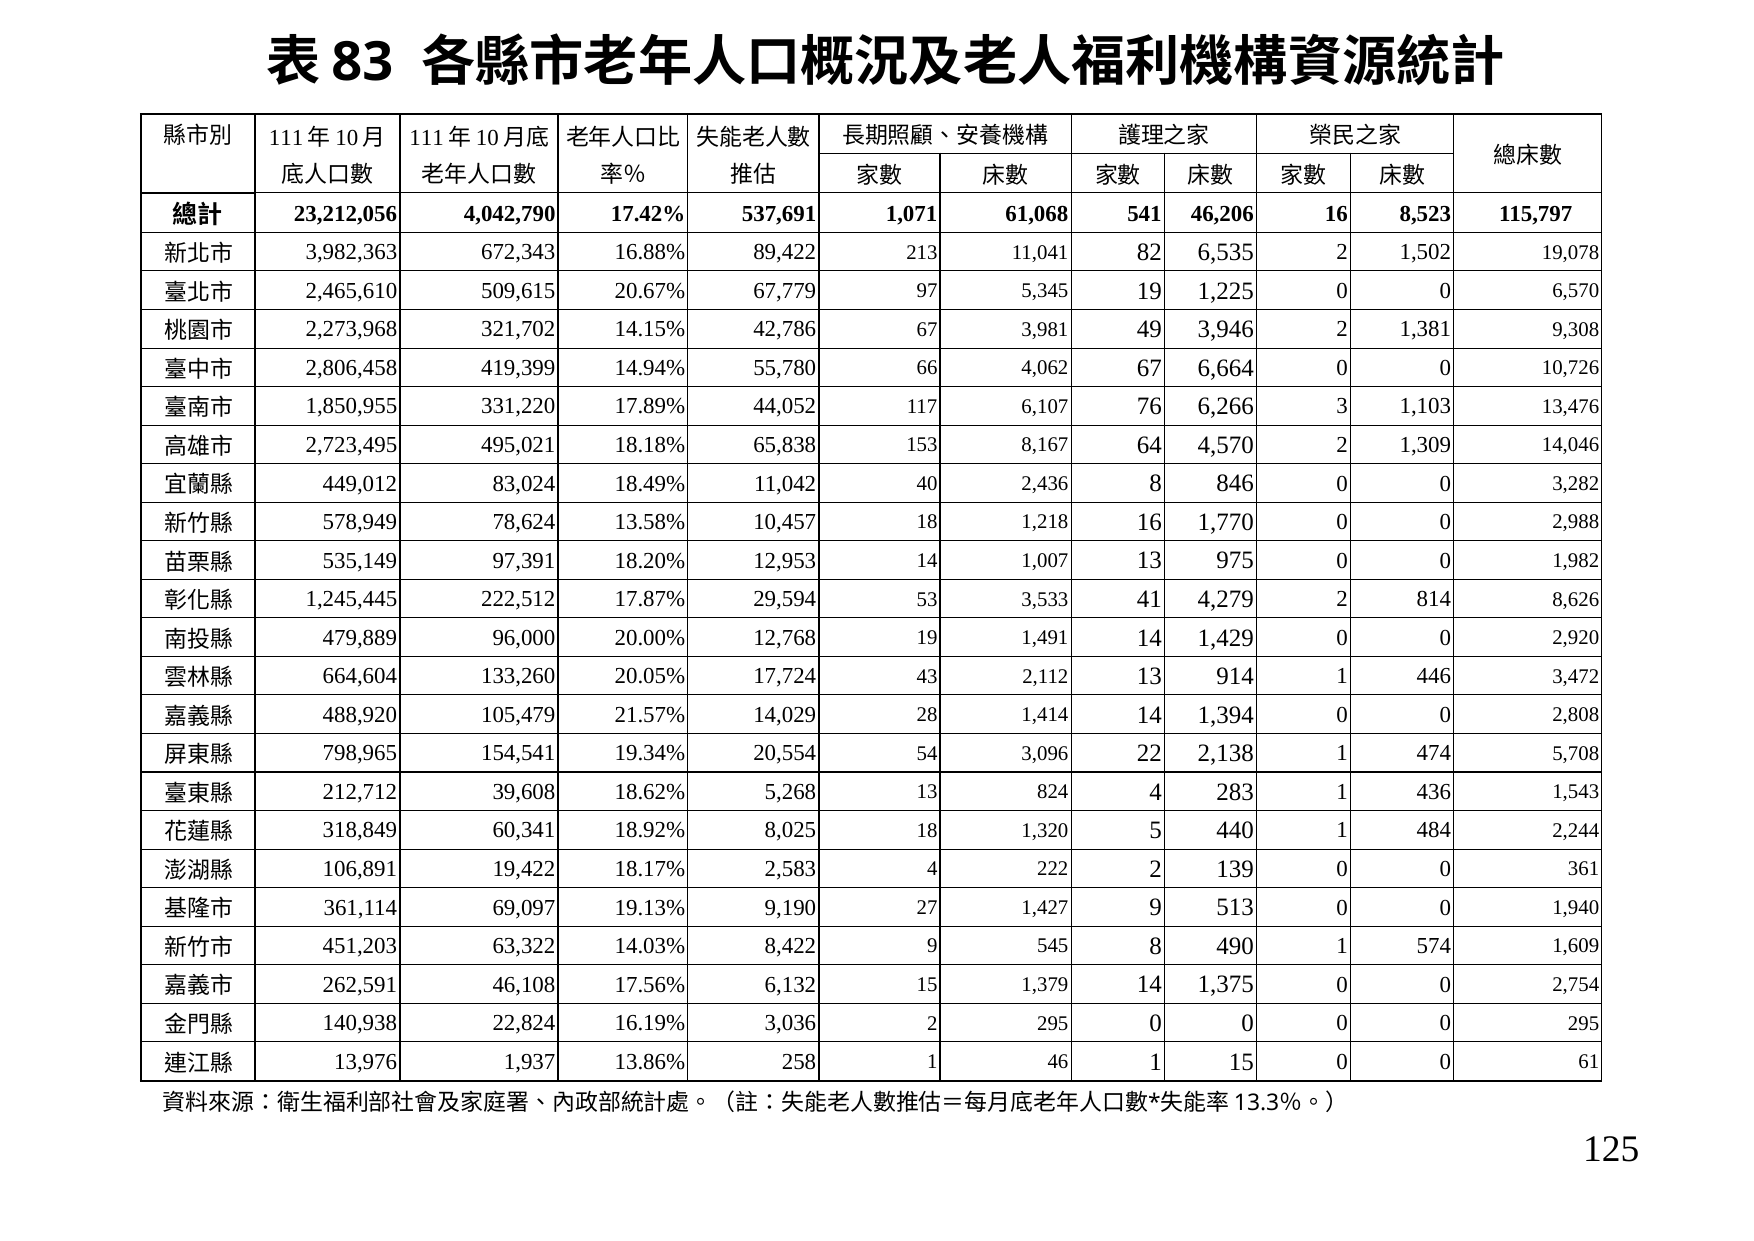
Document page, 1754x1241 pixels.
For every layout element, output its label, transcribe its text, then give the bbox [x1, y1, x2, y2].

table_cell 1,543 [1454, 773, 1601, 810]
table_cell 574 [1351, 927, 1453, 964]
table_cell 0 [1257, 1004, 1350, 1041]
table_cell 高雄市 [142, 426, 254, 463]
table_cell 新北市 [142, 233, 254, 270]
table_cell 家數 [1072, 154, 1164, 192]
table_cell 1,245,445 [256, 580, 399, 617]
table_cell 總計 [142, 194, 254, 232]
table_cell 3,096 [941, 734, 1071, 771]
table_cell 1,394 [1165, 695, 1256, 733]
table_cell 18 [820, 503, 939, 540]
table_cell 14,046 [1454, 426, 1601, 463]
table_cell 17.87% [559, 580, 687, 617]
table_cell 43 [820, 657, 939, 694]
table_cell 16.88% [559, 233, 687, 270]
table_cell 2,583 [688, 850, 818, 887]
table_cell 6,266 [1165, 387, 1256, 424]
table_cell 基隆市 [142, 888, 254, 926]
table_cell 22,824 [401, 1004, 557, 1041]
table_header 總床數 [1454, 115, 1601, 192]
table_cell 1,379 [941, 965, 1071, 1003]
table_cell 0 [1257, 541, 1350, 579]
table_cell 1,850,955 [256, 387, 399, 424]
table_cell 連江縣 [142, 1042, 254, 1080]
table_cell 4,062 [941, 349, 1071, 386]
table_cell 花蓮縣 [142, 811, 254, 848]
subtitle 表83 各縣市老年人口概況及老人福利機構資源統計 [103, 1, 1639, 113]
table_cell 96,000 [401, 618, 557, 656]
table_cell 20,554 [688, 734, 818, 771]
table_cell 5,268 [688, 773, 818, 810]
table_cell 3,982,363 [256, 233, 399, 270]
table_cell 1 [1072, 1042, 1164, 1080]
table_cell 318,849 [256, 811, 399, 848]
table_cell 54 [820, 734, 939, 771]
table_cell 嘉義市 [142, 965, 254, 1003]
table_cell 484 [1351, 811, 1453, 848]
table_cell 5,708 [1454, 734, 1601, 771]
table_cell 258 [688, 1042, 818, 1080]
table_cell 13.58% [559, 503, 687, 540]
table_cell 133,260 [401, 657, 557, 694]
table_cell 13 [1072, 541, 1164, 579]
table_cell 67 [820, 310, 939, 347]
table_cell 床數 [941, 154, 1071, 192]
table_cell 65,838 [688, 426, 818, 463]
table_cell 60,341 [401, 811, 557, 848]
table_cell 41 [1072, 580, 1164, 617]
table_cell 0 [1351, 888, 1453, 926]
table_cell 139 [1165, 850, 1256, 887]
table_cell 2,273,968 [256, 310, 399, 347]
table_cell 1,071 [820, 193, 939, 232]
table_cell 22 [1072, 734, 1164, 771]
table_cell 彰化縣 [142, 580, 254, 617]
table_cell 19,422 [401, 850, 557, 887]
table_cell 2,806,458 [256, 349, 399, 386]
table_cell 0 [1351, 541, 1453, 579]
table_cell 672,343 [401, 233, 557, 270]
table_cell 新竹市 [142, 927, 254, 964]
table_cell 0 [1351, 1004, 1453, 1041]
table_cell 64 [1072, 426, 1164, 463]
table_cell 1,491 [941, 618, 1071, 656]
table_cell 0 [1165, 1004, 1256, 1041]
table_cell 2,920 [1454, 618, 1601, 656]
table_cell 0 [1257, 850, 1350, 887]
table_cell 6,535 [1165, 233, 1256, 270]
table_cell 23,212,056 [256, 193, 399, 232]
table_cell 1,414 [941, 695, 1071, 733]
table_cell 49 [1072, 310, 1164, 347]
table_cell 0 [1351, 464, 1453, 502]
table_cell 19 [820, 618, 939, 656]
table_cell 床數 [1351, 154, 1453, 192]
table_cell 3,472 [1454, 657, 1601, 694]
table_cell 798,965 [256, 734, 399, 771]
table_cell 153 [820, 426, 939, 463]
table_cell 2,723,495 [256, 426, 399, 463]
table_cell 814 [1351, 580, 1453, 617]
table_cell 419,399 [401, 349, 557, 386]
table_cell 2,465,610 [256, 271, 399, 309]
table_cell 2 [1072, 850, 1164, 887]
table_cell 27 [820, 888, 939, 926]
table_cell 0 [1257, 1042, 1350, 1080]
table_cell 331,220 [401, 387, 557, 424]
table_cell 18.20% [559, 541, 687, 579]
table_cell 824 [941, 773, 1071, 810]
table_cell 0 [1257, 618, 1350, 656]
table_cell 46,108 [401, 965, 557, 1003]
table_cell 2,244 [1454, 811, 1601, 848]
table_cell 0 [1351, 618, 1453, 656]
table_cell 2 [1257, 426, 1350, 463]
table_cell 3 [1257, 387, 1350, 424]
table_cell 6,132 [688, 965, 818, 1003]
table_cell 澎湖縣 [142, 850, 254, 887]
table_cell 16 [1257, 193, 1350, 232]
table_cell 1 [1257, 657, 1350, 694]
table_cell 8,025 [688, 811, 818, 848]
table_cell 222 [941, 850, 1071, 887]
table_cell 89,422 [688, 233, 818, 270]
table_cell 4 [1072, 773, 1164, 810]
table_cell 39,608 [401, 773, 557, 810]
table_cell 1,940 [1454, 888, 1601, 926]
table_cell 0 [1257, 503, 1350, 540]
table_cell 14 [1072, 618, 1164, 656]
table_header 長期照顧、安養機構 [820, 115, 1071, 153]
table_cell 69,097 [401, 888, 557, 926]
table_cell 18.49% [559, 464, 687, 502]
table_cell 13,976 [256, 1042, 399, 1080]
table_cell 13.86% [559, 1042, 687, 1080]
table_cell 10,726 [1454, 349, 1601, 386]
table_cell 8 [1072, 464, 1164, 502]
table_cell 2,808 [1454, 695, 1601, 733]
table_cell 3,533 [941, 580, 1071, 617]
table_cell 67,779 [688, 271, 818, 309]
table_cell 2,112 [941, 657, 1071, 694]
table_cell 55,780 [688, 349, 818, 386]
table_cell 3,282 [1454, 464, 1601, 502]
table_cell 1,937 [401, 1042, 557, 1080]
table_cell 13,476 [1454, 387, 1601, 424]
table_cell 1 [1257, 927, 1350, 964]
table_cell 212,712 [256, 773, 399, 810]
table_cell 479,889 [256, 618, 399, 656]
table_cell 17.56% [559, 965, 687, 1003]
table_cell 床數 [1165, 154, 1256, 192]
table_cell 苗栗縣 [142, 541, 254, 579]
table_cell 440 [1165, 811, 1256, 848]
table_cell 17.89% [559, 387, 687, 424]
table_cell 1,309 [1351, 426, 1453, 463]
table_cell 0 [1257, 464, 1350, 502]
table_cell 76 [1072, 387, 1164, 424]
table_cell 154,541 [401, 734, 557, 771]
table_cell 1,320 [941, 811, 1071, 848]
table_cell 474 [1351, 734, 1453, 771]
table_cell 20.00% [559, 618, 687, 656]
table_cell 140,938 [256, 1004, 399, 1041]
table_cell 537,691 [688, 193, 818, 232]
table_cell 4,279 [1165, 580, 1256, 617]
table_cell 18.62% [559, 773, 687, 810]
table_cell 2 [1257, 580, 1350, 617]
table_cell 28 [820, 695, 939, 733]
table_cell 4 [820, 850, 939, 887]
table_cell 222,512 [401, 580, 557, 617]
table_cell 雲林縣 [142, 657, 254, 694]
table_cell 1,218 [941, 503, 1071, 540]
table_cell 3,946 [1165, 310, 1256, 347]
table_cell 509,615 [401, 271, 557, 309]
table_cell 嘉義縣 [142, 695, 254, 733]
table_cell 449,012 [256, 464, 399, 502]
table_cell 17.42% [559, 193, 687, 232]
table_cell 495,021 [401, 426, 557, 463]
table_cell 361,114 [256, 888, 399, 926]
table_cell 490 [1165, 927, 1256, 964]
table_cell 16 [1072, 503, 1164, 540]
table_cell 0 [1351, 695, 1453, 733]
table_header 老年人口比率％ [559, 115, 687, 192]
table_cell 446 [1351, 657, 1453, 694]
table_cell 1 [1257, 811, 1350, 848]
table_cell 9 [1072, 888, 1164, 926]
table_cell 535,149 [256, 541, 399, 579]
table_cell 1 [820, 1042, 939, 1080]
table_cell 0 [1257, 965, 1350, 1003]
table_cell 桃園市 [142, 310, 254, 347]
table_cell 17,724 [688, 657, 818, 694]
table_cell 0 [1351, 1042, 1453, 1080]
table_cell 19.13% [559, 888, 687, 926]
table_cell 61,068 [941, 193, 1071, 232]
table_cell 578,949 [256, 503, 399, 540]
table_cell 19,078 [1454, 233, 1601, 270]
table_cell 283 [1165, 773, 1256, 810]
table_header 縣市別 [142, 115, 254, 153]
table_cell 6,664 [1165, 349, 1256, 386]
table_cell 0 [1351, 850, 1453, 887]
table_cell 5,345 [941, 271, 1071, 309]
table_cell 南投縣 [142, 618, 254, 656]
table_cell 家數 [820, 154, 939, 192]
table_cell 5 [1072, 811, 1164, 848]
table_cell 213 [820, 233, 939, 270]
table_cell 0 [1351, 965, 1453, 1003]
table_cell 家數 [1257, 154, 1350, 192]
table_cell 14 [1072, 965, 1164, 1003]
table_cell 13 [820, 773, 939, 810]
table_cell 513 [1165, 888, 1256, 926]
table_cell 61 [1454, 1042, 1601, 1080]
text 資料來源：衛生福利部社會及家庭署、內政部統計處。（註：失能老人數推估＝每月底老年人口數*失能率13.3％。） [162, 1082, 1639, 1119]
table_cell 97 [820, 271, 939, 309]
table_cell 451,203 [256, 927, 399, 964]
table_cell 1,225 [1165, 271, 1256, 309]
table_cell 15 [820, 965, 939, 1003]
table_cell 14.15% [559, 310, 687, 347]
table_cell 545 [941, 927, 1071, 964]
table_cell 78,624 [401, 503, 557, 540]
table_cell 18.18% [559, 426, 687, 463]
table_cell 1,609 [1454, 927, 1601, 964]
table_cell 914 [1165, 657, 1256, 694]
table_cell 67 [1072, 349, 1164, 386]
table_cell 4,042,790 [401, 193, 557, 232]
table_cell 2 [1257, 233, 1350, 270]
table_cell 2,436 [941, 464, 1071, 502]
table_cell 6,570 [1454, 271, 1601, 309]
table_cell 3,981 [941, 310, 1071, 347]
table_cell 2,754 [1454, 965, 1601, 1003]
table_cell 20.05% [559, 657, 687, 694]
table_cell 44,052 [688, 387, 818, 424]
table_cell 14.94% [559, 349, 687, 386]
table_cell 488,920 [256, 695, 399, 733]
table_cell 14,029 [688, 695, 818, 733]
table_cell 117 [820, 387, 939, 424]
table_cell 66 [820, 349, 939, 386]
table_cell 9,308 [1454, 310, 1601, 347]
table_cell 1,103 [1351, 387, 1453, 424]
table_header 失能老人數推估 [688, 115, 818, 192]
table_cell 115,797 [1454, 193, 1601, 232]
table_cell 0 [1257, 271, 1350, 309]
table_cell 1,427 [941, 888, 1071, 926]
table_cell 宜蘭縣 [142, 464, 254, 502]
table_cell 1,375 [1165, 965, 1256, 1003]
table_cell 2,138 [1165, 734, 1256, 771]
table_cell 14.03% [559, 927, 687, 964]
table_cell 8,422 [688, 927, 818, 964]
table_cell 6,107 [941, 387, 1071, 424]
table_cell 295 [1454, 1004, 1601, 1041]
table_cell [142, 153, 254, 192]
table_cell 0 [1257, 888, 1350, 926]
table_cell 664,604 [256, 657, 399, 694]
table_cell 14 [820, 541, 939, 579]
table_cell 13 [1072, 657, 1164, 694]
table_cell 1,502 [1351, 233, 1453, 270]
table_cell 8 [1072, 927, 1164, 964]
table_cell 18.17% [559, 850, 687, 887]
table_cell 臺南市 [142, 387, 254, 424]
table_cell 2,988 [1454, 503, 1601, 540]
table_cell 8,167 [941, 426, 1071, 463]
table_cell 0 [1257, 349, 1350, 386]
table_cell 0 [1351, 271, 1453, 309]
table_cell 10,457 [688, 503, 818, 540]
table_cell 屏東縣 [142, 734, 254, 771]
table_cell 46 [941, 1042, 1071, 1080]
table_cell 295 [941, 1004, 1071, 1041]
table_cell 46,206 [1165, 193, 1256, 232]
table_cell 29,594 [688, 580, 818, 617]
table_cell 436 [1351, 773, 1453, 810]
table_cell 0 [1072, 1004, 1164, 1041]
table_cell 16.19% [559, 1004, 687, 1041]
table_header 111年10月底 老年人口數 [401, 115, 557, 192]
table_cell 金門縣 [142, 1004, 254, 1041]
table_cell 1,007 [941, 541, 1071, 579]
table_cell 106,891 [256, 850, 399, 887]
table_cell 4,570 [1165, 426, 1256, 463]
table_cell 1,429 [1165, 618, 1256, 656]
table_cell 8,523 [1351, 193, 1453, 232]
table_cell 541 [1072, 193, 1164, 232]
table_cell 105,479 [401, 695, 557, 733]
table_cell 0 [1351, 503, 1453, 540]
table_cell 0 [1257, 695, 1350, 733]
table_cell 53 [820, 580, 939, 617]
table_cell 21.57% [559, 695, 687, 733]
table_cell 1 [1257, 734, 1350, 771]
table_cell 975 [1165, 541, 1256, 579]
table_cell 1,381 [1351, 310, 1453, 347]
table_cell 63,322 [401, 927, 557, 964]
table_cell 1,770 [1165, 503, 1256, 540]
table_cell 8,626 [1454, 580, 1601, 617]
table_cell 1 [1257, 773, 1350, 810]
table_header 護理之家 [1072, 115, 1256, 153]
table_cell 1,982 [1454, 541, 1601, 579]
table_cell 2 [820, 1004, 939, 1041]
table_header 111年10月底人口數 [256, 115, 399, 192]
table_cell 846 [1165, 464, 1256, 502]
table_cell 361 [1454, 850, 1601, 887]
table_cell 20.67% [559, 271, 687, 309]
table_cell 97,391 [401, 541, 557, 579]
table_cell 9 [820, 927, 939, 964]
table_cell 新竹縣 [142, 503, 254, 540]
table_header 榮民之家 [1257, 115, 1453, 153]
table_cell 臺北市 [142, 271, 254, 309]
table_cell 15 [1165, 1042, 1256, 1080]
table_cell 3,036 [688, 1004, 818, 1041]
table_cell 42,786 [688, 310, 818, 347]
table_cell 82 [1072, 233, 1164, 270]
table_cell 40 [820, 464, 939, 502]
table_cell 19 [1072, 271, 1164, 309]
table_cell 18.92% [559, 811, 687, 848]
table_cell 18 [820, 811, 939, 848]
table_cell 臺中市 [142, 349, 254, 386]
table_cell 臺東縣 [142, 773, 254, 810]
table_cell 262,591 [256, 965, 399, 1003]
table_cell 321,702 [401, 310, 557, 347]
table_cell 11,041 [941, 233, 1071, 270]
table_cell 9,190 [688, 888, 818, 926]
table_cell 19.34% [559, 734, 687, 771]
table_cell 83,024 [401, 464, 557, 502]
table_cell 0 [1351, 349, 1453, 386]
table_cell 14 [1072, 695, 1164, 733]
table_cell 12,953 [688, 541, 818, 579]
table_cell 11,042 [688, 464, 818, 502]
table_cell 2 [1257, 310, 1350, 347]
table_cell 12,768 [688, 618, 818, 656]
